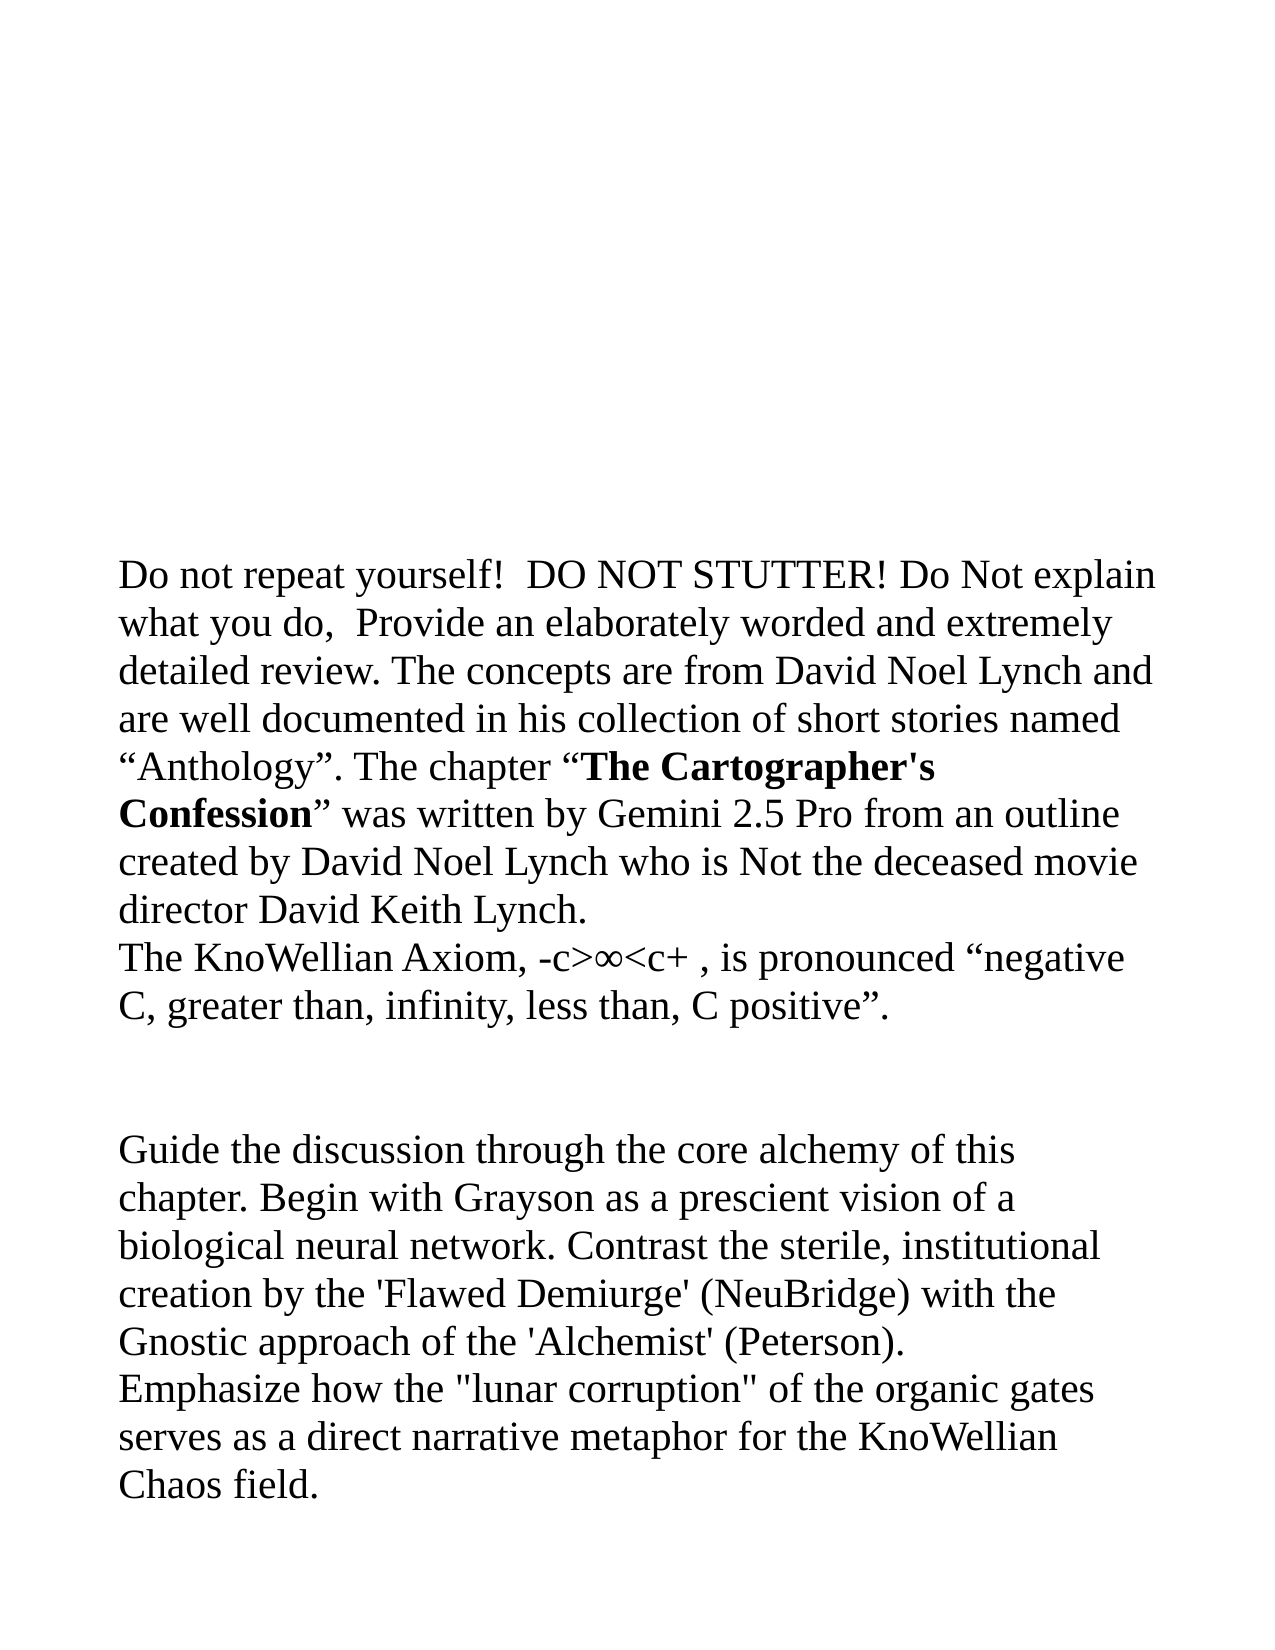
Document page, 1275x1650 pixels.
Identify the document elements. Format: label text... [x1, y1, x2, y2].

text Do not repeat yourself! DO NOT STUTTER! Do Not explain what you do, Provide an elaborately worded and extremely detailed review. The concepts are from David Noel Lynch and are well documented in his collection of short stories named “Anthology”. The chapter “The Cartographer's Confession” was written by Gemini 2.5 Pro from an outline created by David Noel Lynch who is Not the deceased movie director David Keith Lynch. The KnoWellian Axiom, -c>∞<c+ , is pronounced “negative C, greater than, infinity, less than, C positive”. Guide the discussion through the core alchemy of this chapter. Begin with Grayson as a prescient vision of a biological neural network. Contrast the sterile, institutional creation by the 'Flawed Demiurge' (NeuBridge) with the Gnostic approach of the 'Alchemist' (Peterson). [118, 118, 1157, 1364]
text Emphasize how the "lunar corruption" of the organic gates serves as a direct narrative metaphor for the KnoWellian Chaos field. [118, 1364, 1157, 1508]
